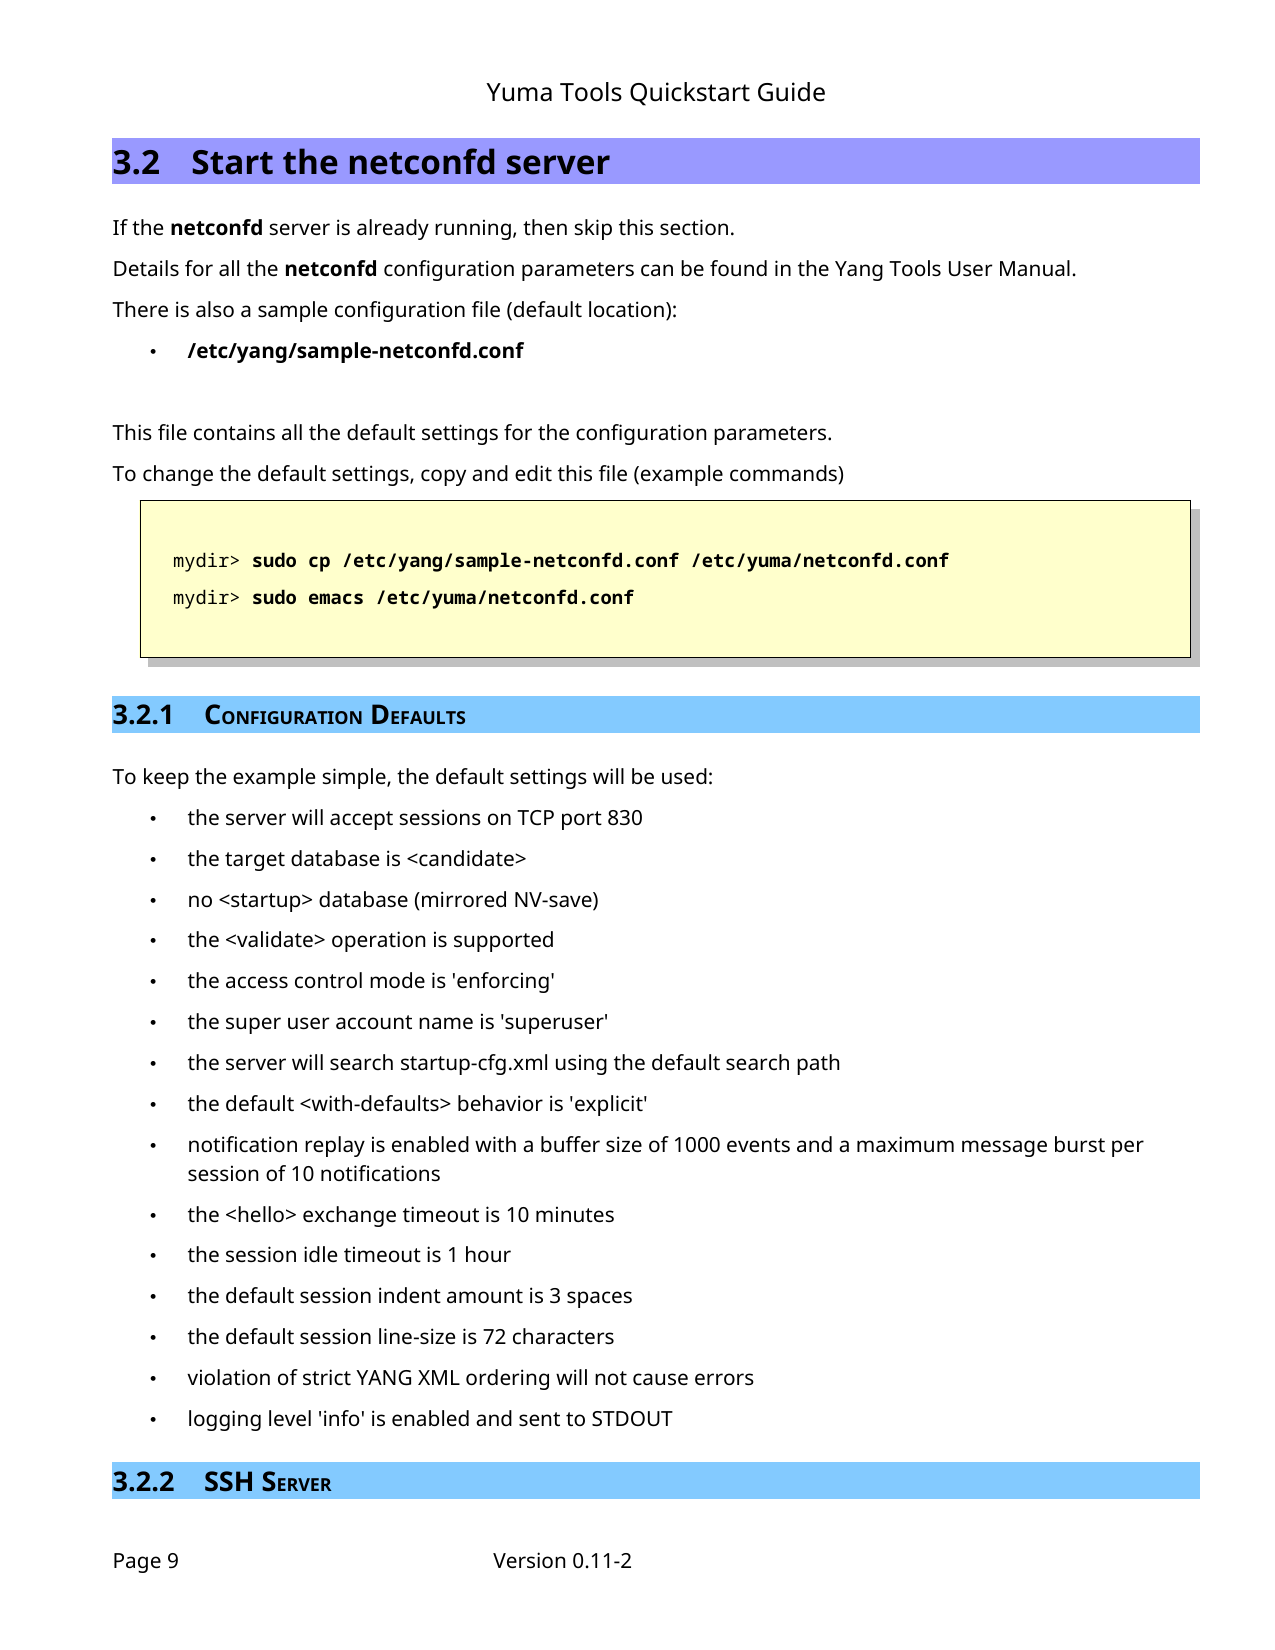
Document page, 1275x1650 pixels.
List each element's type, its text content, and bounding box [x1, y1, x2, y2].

list notification replay is enabled with a buffer size of 1000 events and a maximum message burst per session of 10 notifications [150, 1130, 1200, 1187]
list the default session indent amount is 3 spaces [150, 1282, 1200, 1310]
text To change the default settings, copy and edit this file (example commands) [112, 459, 1200, 487]
list the server will accept sessions on TCP port 830 [150, 803, 1200, 831]
list the session idle timeout is 1 hour [150, 1241, 1200, 1269]
list the default session line-size is 72 characters [150, 1322, 1200, 1351]
list no <startup> database (mirrored NV-save) [150, 885, 1200, 913]
list the server will search startup-cfg.xml using the default search path [150, 1048, 1200, 1077]
subtitle Start the netconfd server [112, 138, 1200, 184]
list the default <with-defaults> behavior is 'explicit' [150, 1089, 1200, 1118]
subtitle Configuration Defaults [112, 696, 1200, 733]
text To keep the example simple, the default settings will be used: [112, 762, 1200, 790]
list violation of strict YANG XML ordering will not cause errors [150, 1363, 1200, 1392]
text mydir> sudo emacs /etc/yuma/netconfd.conf [141, 575, 1190, 610]
list the super user account name is 'superuser' [150, 1007, 1200, 1036]
text This file contains all the default settings for the configuration parameters. [112, 418, 1200, 446]
list the <validate> operation is supported [150, 926, 1200, 954]
text There is also a sample configuration file (default location): [112, 295, 1200, 323]
list the access control mode is 'enforcing' [150, 967, 1200, 995]
text If the netconfd server is already running, then skip this section. [112, 213, 1200, 242]
list /etc/yang/sample-netconfd.conf [150, 336, 1200, 364]
list the target database is <candidate> [150, 844, 1200, 872]
subtitle SSH Server [112, 1462, 1200, 1499]
list logging level 'info' is enabled and sent to STDOUT [150, 1404, 1200, 1433]
text Details for all the netconfd configuration parameters can be found in the Yang Tools User Manual. [112, 254, 1200, 282]
text mydir> sudo cp /etc/yang/sample-netconfd.conf /etc/yuma/netconfd.conf [141, 537, 1190, 573]
list the <hello> exchange timeout is 10 minutes [150, 1200, 1200, 1228]
